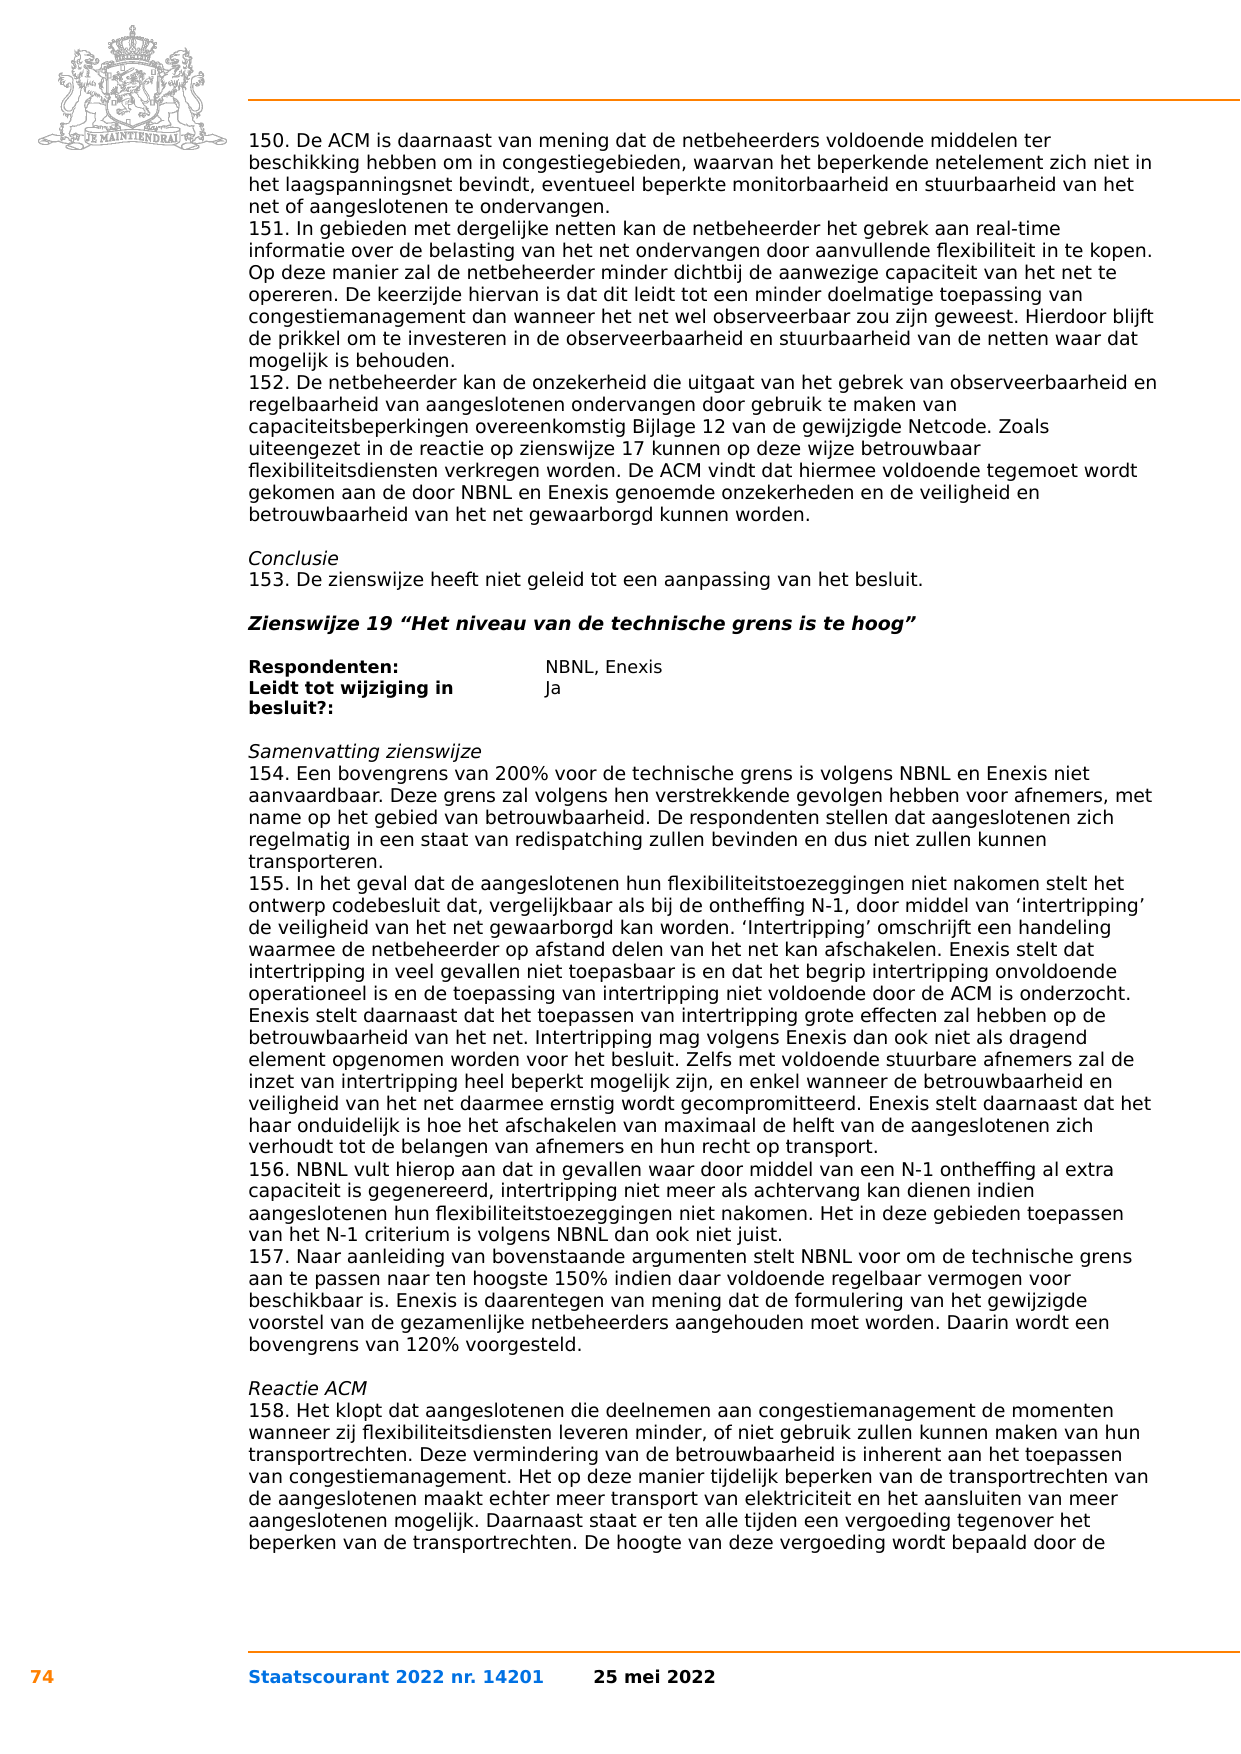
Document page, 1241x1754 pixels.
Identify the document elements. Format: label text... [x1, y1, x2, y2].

picture [38, 25, 227, 150]
subtitle Samenvatting zienswijze [248, 741, 1163, 763]
text 152. De netbeheerder kan de onzekerheid die uitgaat van het gebrek van observeerbaarheid en regelbaarheid van aangeslotenen ondervangen door gebruik te maken van capaciteitsbeperkingen overeenkomstig Bijlage 12 van de gewijzigde Netcode. Zoals uiteengezet in de reactie op zienswijze 17 kunnen op deze wijze betrouwbaar flexibiliteitsdiensten verkregen worden. De ACM vindt dat hiermee voldoende tegemoet wordt gekomen aan de door NBNL en Enexis genoemde onzekerheden en de veiligheid en betrouwbaarheid van het net gewaarborgd kunnen worden. [248, 372, 1163, 526]
text 150. De ACM is daarnaast van mening dat de netbeheerders voldoende middelen ter beschikking hebben om in congestiegebieden, waarvan het beperkende netelement zich niet in het laagspanningsnet bevindt, eventueel beperkte monitorbaarheid en stuurbaarheid van het net of aangeslotenen te ondervangen. [248, 130, 1163, 218]
text 157. Naar aanleiding van bovenstaande argumenten stelt NBNL voor om de technische grens aan te passen naar ten hoogste 150% indien daar voldoende regelbaar vermogen voor beschikbaar is. Enexis is daarentegen van mening dat de formulering van het gewijzigde voorstel van de gezamenlijke netbeheerders aangehouden moet worden. Daarin wordt een bovengrens van 120% voorgesteld. [248, 1246, 1163, 1356]
text 156. NBNL vult hierop aan dat in gevallen waar door middel van een N-1 ontheffing al extra capaciteit is gegenereerd, intertripping niet meer als achtervang kan dienen indien aangeslotenen hun flexibiliteitstoezeggingen niet nakomen. Het in deze gebieden toepassen van het N-1 criterium is volgens NBNL dan ook niet juist. [248, 1158, 1163, 1246]
text 158. Het klopt dat aangeslotenen die deelnemen aan congestiemanagement de momenten wanneer zij flexibiliteitsdiensten leveren minder, of niet gebruik zullen kunnen maken van hun transportrechten. Deze vermindering van de betrouwbaarheid is inherent aan het toepassen van congestiemanagement. Het op deze manier tijdelijk beperken van de transportrechten van de aangeslotenen maakt echter meer transport van elektriciteit en het aansluiten van meer aangeslotenen mogelijk. Daarnaast staat er ten alle tijden een vergoeding tegenover het beperken van de transportrechten. De hoogte van deze vergoeding wordt bepaald door de [248, 1400, 1163, 1554]
subtitle Zienswijze 19 “Het niveau van de technische grens is te hoog” [248, 613, 1163, 635]
text 153. De zienswijze heeft niet geleid tot een aanpassing van het besluit. [248, 569, 1163, 591]
text 151. In gebieden met dergelijke netten kan de netbeheerder het gebrek aan real-time informatie over de belasting van het net ondervangen door aanvullende flexibiliteit in te kopen. Op deze manier zal de netbeheerder minder dichtbij de aanwezige capaciteit van het net te opereren. De keerzijde hiervan is dat dit leidt tot een minder doelmatige toepassing van congestiemanagement dan wanneer het net wel observeerbaar zou zijn geweest. Hierdoor blijft de prikkel om te investeren in de observeerbaarheid en stuurbaarheid van de netten waar dat mogelijk is behouden. [248, 218, 1163, 372]
text 155. In het geval dat de aangeslotenen hun flexibiliteitstoezeggingen niet nakomen stelt het ontwerp codebesluit dat, vergelijkbaar als bij de ontheffing N-1, door middel van ‘intertripping’ de veiligheid van het net gewaarborgd kan worden. ‘Intertripping’ omschrijft een handeling waarmee de netbeheerder op afstand delen van het net kan afschakelen. Enexis stelt dat intertripping in veel gevallen niet toepasbaar is en dat het begrip intertripping onvoldoende operationeel is en de toepassing van intertripping niet voldoende door de ACM is onderzocht. Enexis stelt daarnaast dat het toepassen van intertripping grote effecten zal hebben op de betrouwbaarheid van het net. Intertripping mag volgens Enexis dan ook niet als dragend element opgenomen worden voor het besluit. Zelfs met voldoende stuurbare afnemers zal de inzet van intertripping heel beperkt mogelijk zijn, en enkel wanneer de betrouwbaarheid en veiligheid van het net daarmee ernstig wordt gecompromitteerd. Enexis stelt daarnaast dat het haar onduidelijk is hoe het afschakelen van maximaal de helft van de aangeslotenen zich verhoudt tot de belangen van afnemers en hun recht op transport. [248, 873, 1163, 1158]
table_header Respondenten: [248, 657, 539, 678]
subtitle Reactie ACM [248, 1378, 1163, 1400]
subtitle Conclusie [248, 547, 1163, 569]
table_cell Leidt tot wijziging in besluit?: [248, 678, 539, 719]
table_cell Ja [539, 678, 1163, 719]
text 154. Een bovengrens van 200% voor de technische grens is volgens NBNL en Enexis niet aanvaardbaar. Deze grens zal volgens hen verstrekkende gevolgen hebben voor afnemers, met name op het gebied van betrouwbaarheid. De respondenten stellen dat aangeslotenen zich regelmatig in een staat van redispatching zullen bevinden en dus niet zullen kunnen transporteren. [248, 763, 1163, 873]
table_header NBNL, Enexis [539, 657, 1163, 678]
